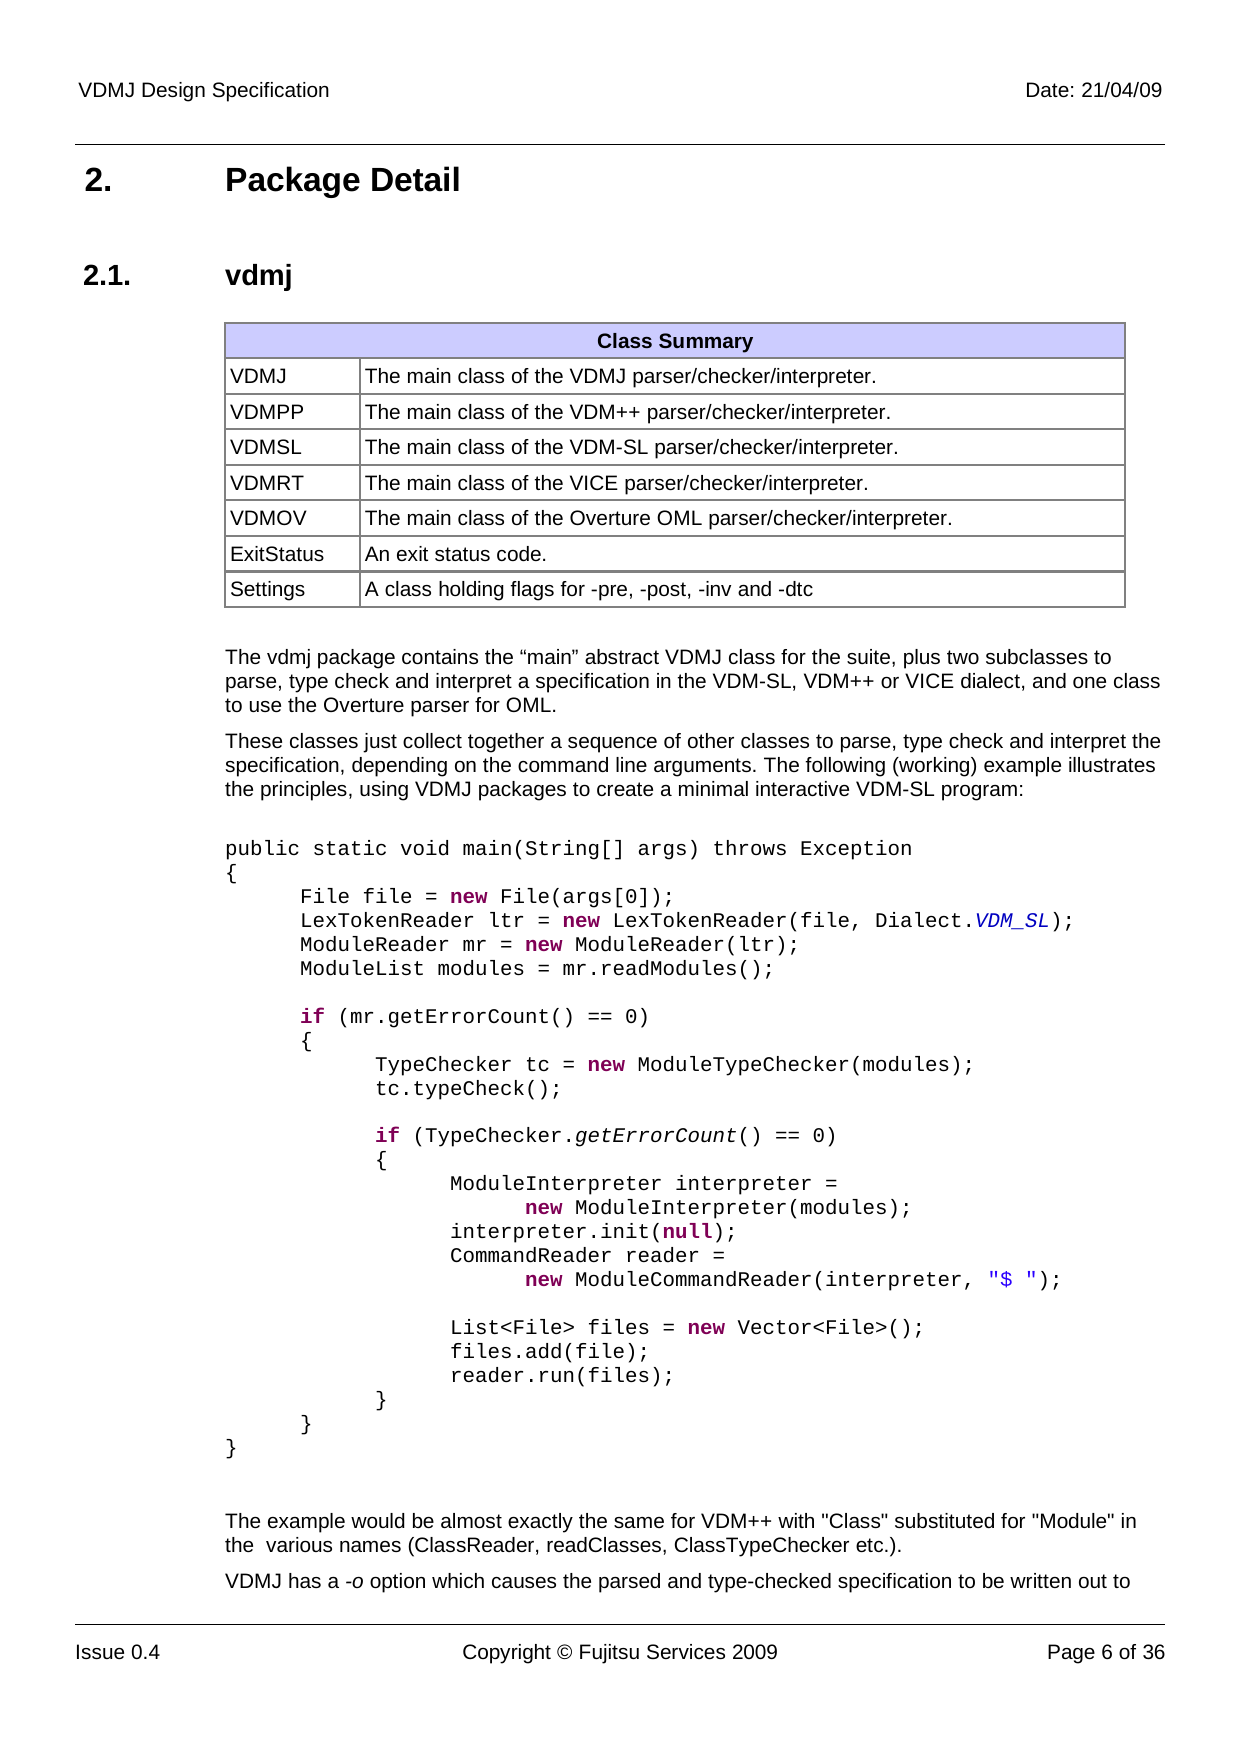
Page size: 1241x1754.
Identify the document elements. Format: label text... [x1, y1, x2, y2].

table_cell The main class of the Overture OML parser/checker/interpreter. [361, 501, 1124, 535]
text files.add(file); [225, 1341, 1165, 1365]
text new ModuleInterpreter(modules); [225, 1197, 1165, 1221]
table_cell ExitStatus [226, 537, 359, 570]
table_cell The main class of the VICE parser/checker/interpreter. [361, 466, 1124, 499]
text These classes just collect together a sequence of other classes to parse, type check and interpret the specification, depending on the command line arguments. The following (working) example illustrates the principles, using VDMJ packages to create a minimal interactive VDM-SL program: [225, 729, 1165, 801]
text The example would be almost exactly the same for VDM++ with "Class" substituted for "Module" in the various names (ClassReader, readClasses, ClassTypeChecker etc.). [225, 1509, 1165, 1557]
table_cell VDMOV [226, 501, 359, 535]
text new ModuleCommandReader(interpreter, "$ "); [225, 1269, 1165, 1293]
text CommandReader reader = [225, 1245, 1165, 1269]
table_cell Settings [226, 573, 359, 606]
text List<File> files = new Vector<File>(); [225, 1317, 1165, 1341]
text ModuleList modules = mr.readModules(); [225, 958, 1165, 982]
text File file = new File(args[0]); [225, 886, 1165, 910]
text TypeChecker tc = new ModuleTypeChecker(modules); [225, 1053, 1165, 1077]
text { [225, 1029, 1165, 1053]
text { [225, 862, 1165, 886]
text The vdmj package contains the “main” abstract VDMJ class for the suite, plus two subclasses to parse, type check and interpret a specification in the VDM-SL, VDM++ or VICE dialect, and one class to use the Overture parser for OML. [225, 644, 1165, 717]
table_cell VDMPP [226, 395, 359, 428]
text public static void main(String[] args) throws Exception [225, 838, 1165, 862]
text { [225, 1149, 1165, 1173]
table_header Class Summary [226, 324, 1124, 357]
text tc.typeCheck(); [225, 1077, 1165, 1101]
subtitle Package Detail [75, 160, 1165, 198]
table_cell A class holding flags for -pre, -post, -inv and -dtc [361, 573, 1124, 606]
text if (mr.getErrorCount() == 0) [225, 1006, 1165, 1029]
text VDMJ has a -o option which causes the parsed and type-checked specification to be written out to [225, 1569, 1165, 1593]
text ModuleInterpreter interpreter = [225, 1173, 1165, 1197]
subtitle vdmj [75, 258, 1165, 292]
text } [225, 1389, 1165, 1413]
table_cell The main class of the VDM-SL parser/checker/interpreter. [361, 430, 1124, 464]
table_cell VDMRT [226, 466, 359, 499]
table_cell VDMJ [226, 359, 359, 393]
text } [225, 1413, 1165, 1437]
table_cell An exit status code. [361, 537, 1124, 570]
text interpreter.init(null); [225, 1221, 1165, 1245]
text reader.run(files); [225, 1365, 1165, 1389]
text if (TypeChecker.getErrorCount() == 0) [225, 1125, 1165, 1149]
text ModuleReader mr = new ModuleReader(ltr); [225, 934, 1165, 958]
table_cell The main class of the VDM++ parser/checker/interpreter. [361, 395, 1124, 428]
text LexTokenReader ltr = new LexTokenReader(file, Dialect.VDM_SL); [225, 910, 1165, 934]
table_cell VDMSL [226, 430, 359, 464]
table_cell The main class of the VDMJ parser/checker/interpreter. [361, 359, 1124, 393]
text } [225, 1437, 1165, 1461]
